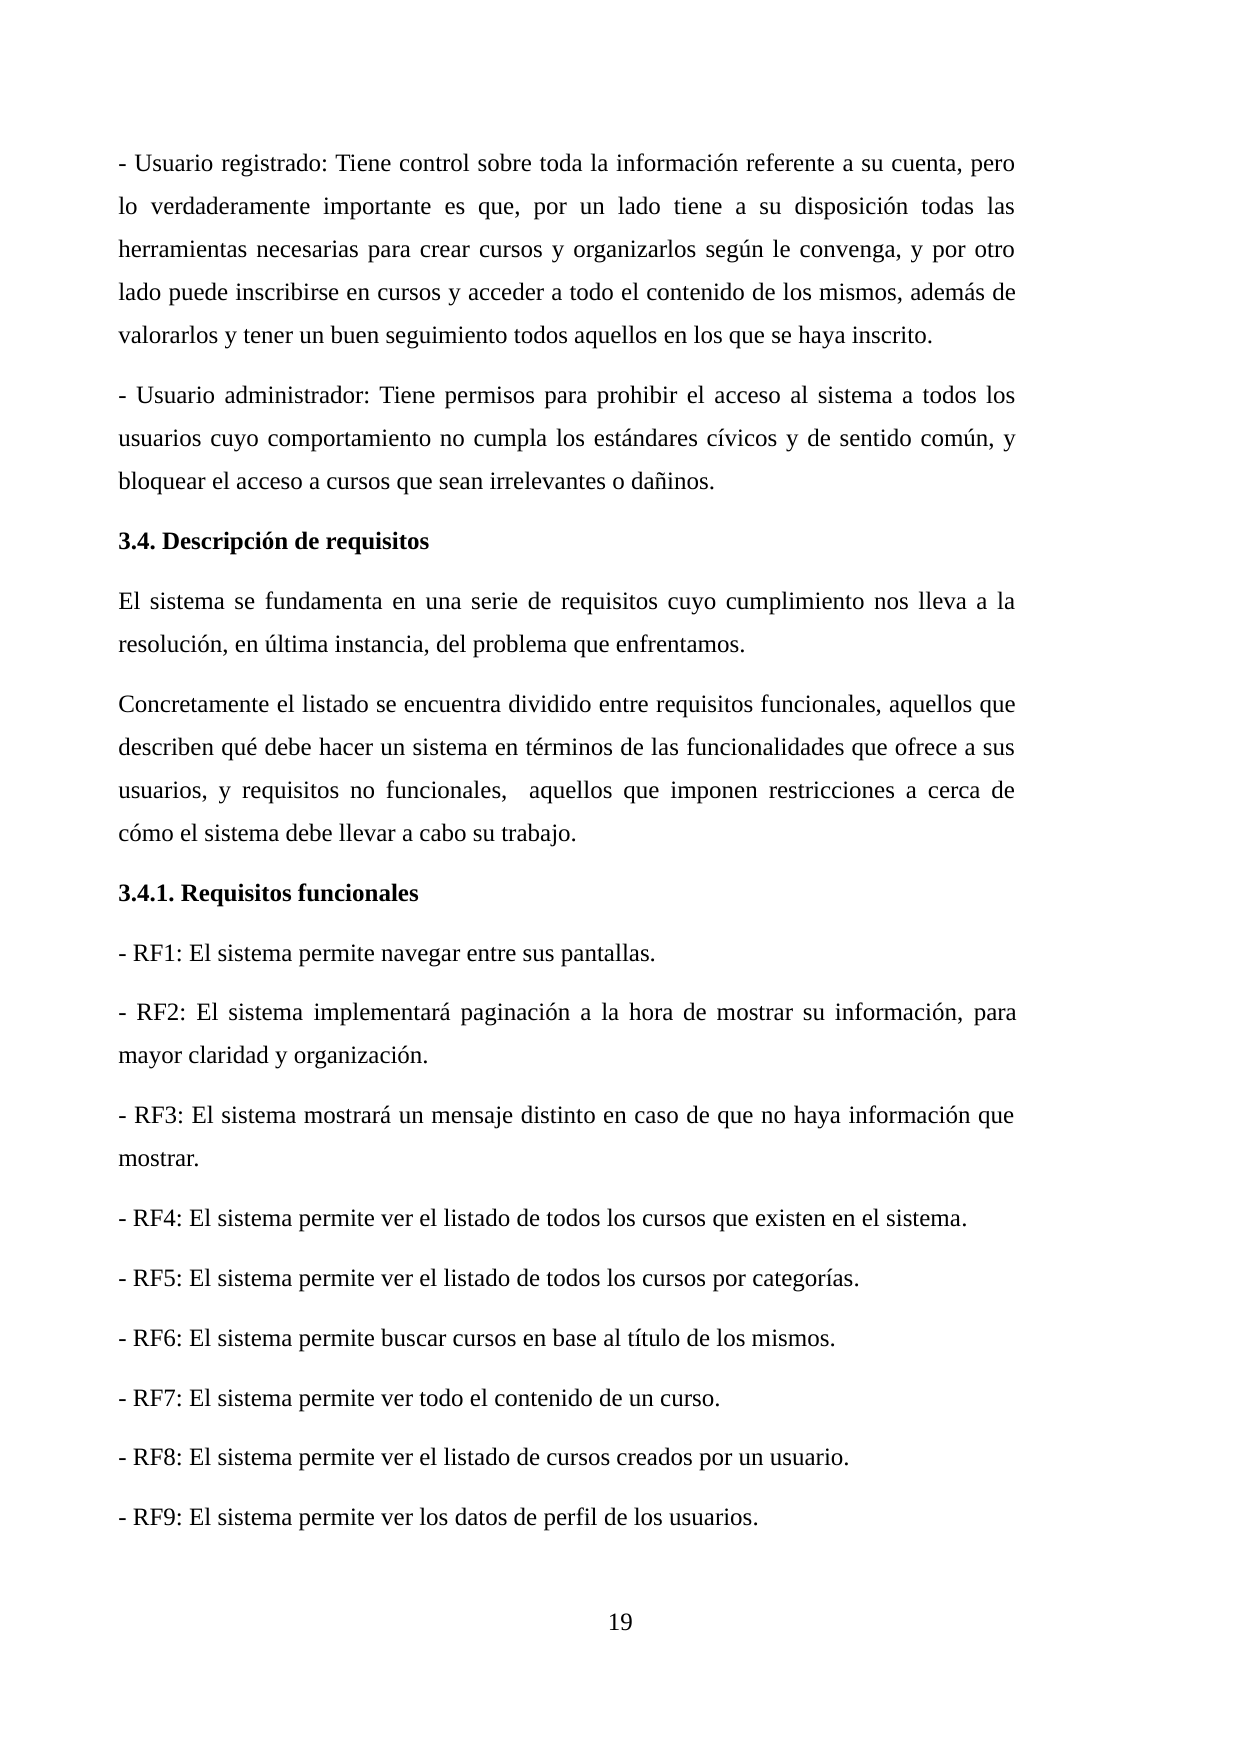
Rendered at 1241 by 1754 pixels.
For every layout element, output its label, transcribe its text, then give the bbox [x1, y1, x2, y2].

text 3.4. Descripción de requisitos [118, 526, 1017, 555]
text - RF7: El sistema permite ver todo el contenido de un curso. [118, 1383, 1017, 1411]
text - RF9: El sistema permite ver los datos de perfil de los usuarios. [118, 1502, 1017, 1531]
text - RF8: El sistema permite ver el listado de cursos creados por un usuario. [118, 1442, 1017, 1471]
text - RF6: El sistema permite buscar cursos en base al título de los mismos. [118, 1323, 1017, 1352]
text - Usuario registrado: Tiene control sobre toda la información referente a su cuenta, pero lo verdaderamente importante es que, por un lado tiene a su disposición todas las herramientas necesarias para crear cursos y organizarlos según le convenga, y por otro lado puede inscribirse en cursos y acceder a todo el contenido de los mismos, además de valorarlos y tener un buen seguimiento todos aquellos en los que se haya inscrito. [118, 148, 1017, 349]
text Concretamente el listado se encuentra dividido entre requisitos funcionales, aquellos que describen qué debe hacer un sistema en términos de las funcionalidades que ofrece a sus usuarios, y requisitos no funcionales, aquellos que imponen restricciones a cerca de cómo el sistema debe llevar a cabo su trabajo. [118, 689, 1017, 847]
text - Usuario administrador: Tiene permisos para prohibir el acceso al sistema a todos los usuarios cuyo comportamiento no cumpla los estándares cívicos y de sentido común, y bloquear el acceso a cursos que sean irrelevantes o dañinos. [118, 380, 1017, 495]
text 3.4.1. Requisitos funcionales [118, 878, 1017, 907]
text - RF5: El sistema permite ver el listado de todos los cursos por categorías. [118, 1263, 1017, 1292]
text - RF3: El sistema mostrará un mensaje distinto en caso de que no haya información que mostrar. [118, 1100, 1017, 1172]
text - RF4: El sistema permite ver el listado de todos los cursos que existen en el sistema. [118, 1203, 1017, 1232]
text El sistema se fundamenta en una serie de requisitos cuyo cumplimiento nos lleva a la resolución, en última instancia, del problema que enfrentamos. [118, 586, 1017, 658]
text - RF2: El sistema implementará paginación a la hora de mostrar su información, para mayor claridad y organización. [118, 997, 1017, 1069]
text - RF1: El sistema permite navegar entre sus pantallas. [118, 938, 1017, 966]
